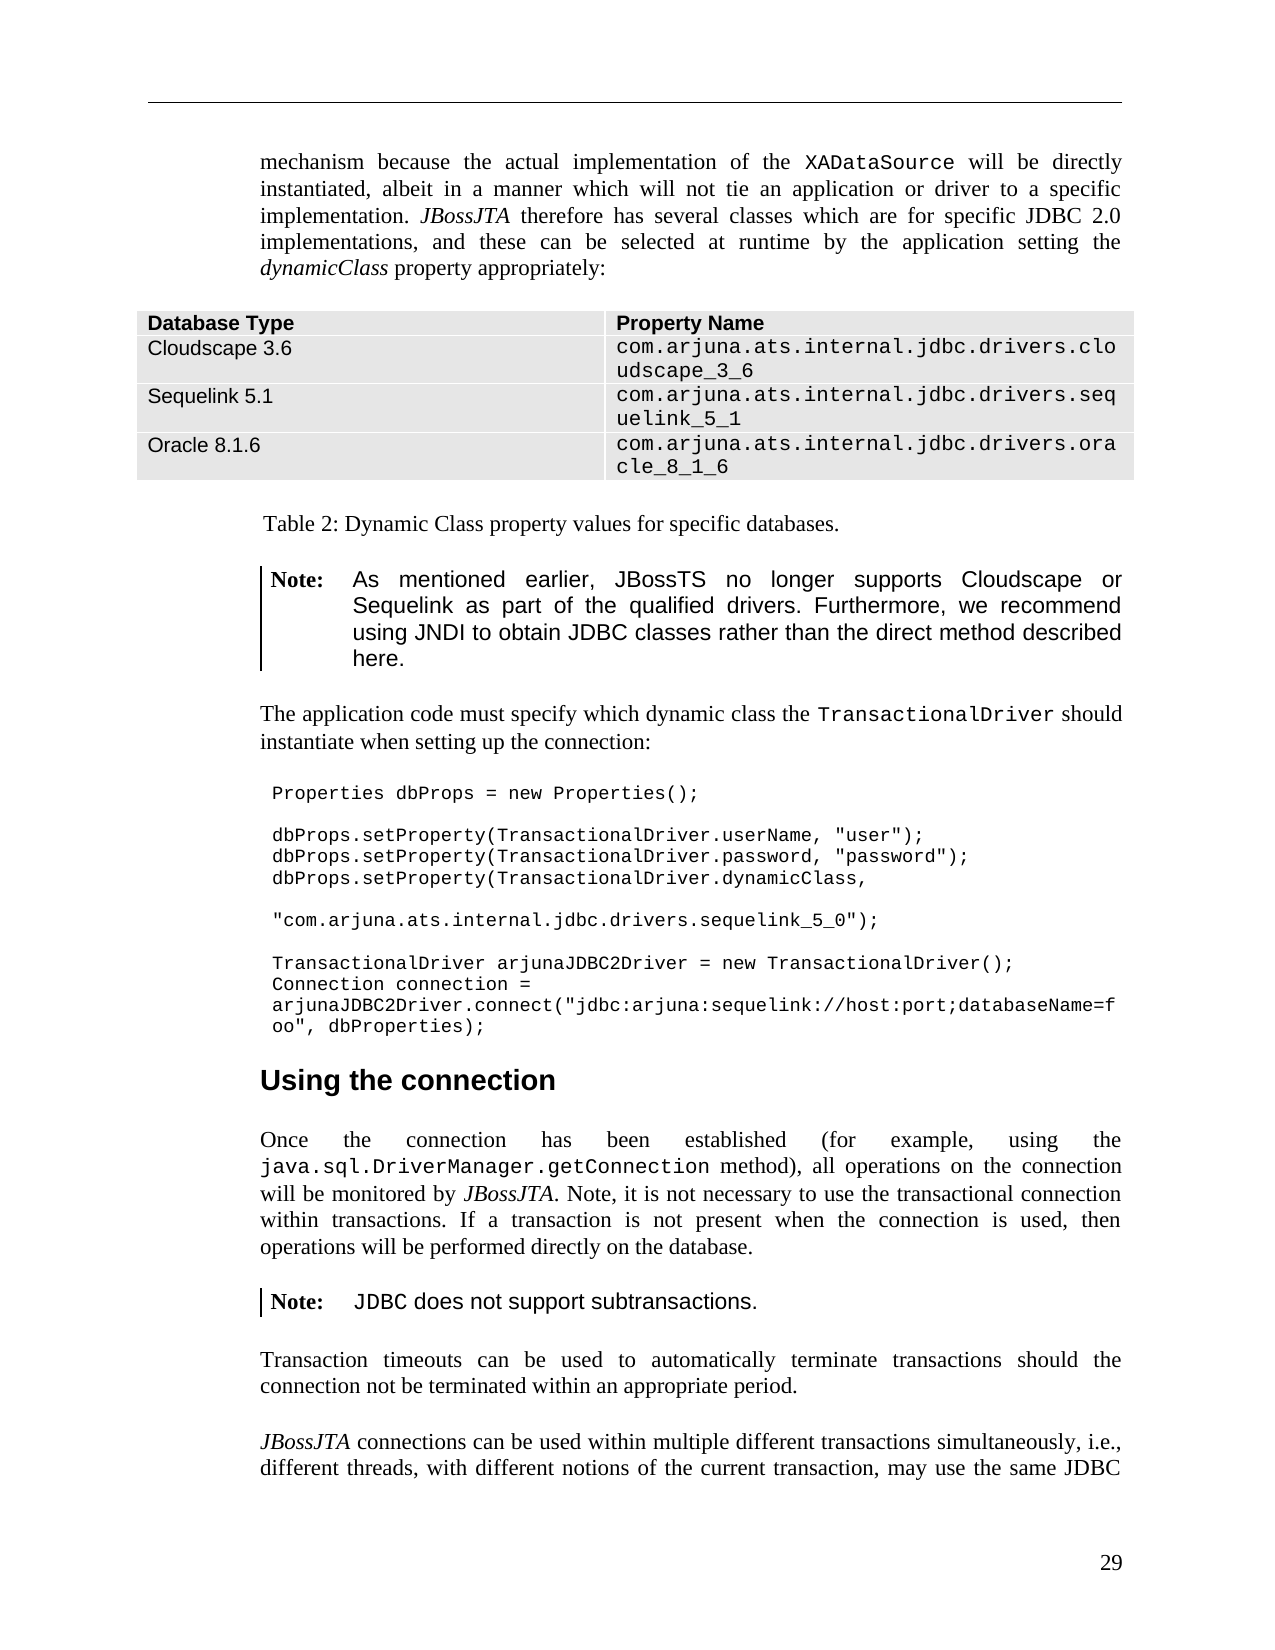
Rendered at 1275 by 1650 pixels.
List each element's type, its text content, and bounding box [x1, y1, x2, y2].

text The application code must specify which dynamic class the TransactionalDriver should instantiate when setting up the connection: [260, 700, 1122, 754]
text JBossJTA connections can be used within multiple different transactions simultaneously, i.e., different threads, with different notions of the current transaction, may use the same JDBC [260, 1428, 1122, 1480]
list JDBC does not support subtransactions. [262, 1288, 1122, 1317]
table_header Property Name [606, 311, 1134, 335]
text mechanism because the actual implementation of the XADataSource will be directly instantiated, albeit in a manner which will not tie an application or driver to a specific implementation. JBossJTA therefore has several classes which are for specific JDBC 2.0 implementations, and these can be selected at runtime by the application setting the dynamicClass property appropriately: [260, 148, 1122, 281]
table_header Database Type [137, 311, 604, 335]
table_cell com.arjuna.ats.internal.jdbc.drivers.cloudscape_3_6 [606, 336, 1134, 383]
text Transaction timeouts can be used to automatically terminate transactions should the connection not be terminated within an appropriate period. [260, 1346, 1122, 1398]
table_cell com.arjuna.ats.internal.jdbc.drivers.oracle_8_1_6 [606, 433, 1134, 480]
list As mentioned earlier, JBossTS no longer supports Cloudscape or Sequelink as part of the qualified drivers. Furthermore, we recommend using JNDI to obtain JDBC classes rather than the direct method described here. [262, 566, 1122, 671]
subtitle Using the connection [148, 1063, 1122, 1097]
table_cell Sequelink 5.1 [137, 384, 604, 432]
text Once the connection has been established (for example, using the java.sql.DriverManager.getConnection method), all operations on the connection will be monitored by JBossJTA. Note, it is not necessary to use the transactional connection within transactions. If a transaction is not present when the connection is used, then operations will be performed directly on the database. [260, 1126, 1122, 1259]
table_cell Cloudscape 3.6 [137, 336, 604, 383]
text Table 2: Dynamic Class property values for specific databases. [263, 510, 1122, 536]
table_cell com.arjuna.ats.internal.jdbc.drivers.sequelink_5_1 [606, 384, 1134, 432]
text Properties dbProps = new Properties(); dbProps.setProperty(TransactionalDriver.userName, "user"); dbProps.setProperty(TransactionalDriver.password, "password"); dbProps.setProperty(TransactionalDriver.dynamicClass, "com.arjuna.ats.internal.jdbc.drivers.sequelink_5_0"); TransactionalDriver arjunaJDBC2Driver = new TransactionalDriver(); Connection connection = arjunaJDBC2Driver.connect("jdbc:arjuna:sequelink://host:port;databaseName=foo", dbProperties); [272, 783, 1122, 1038]
table_cell Oracle 8.1.6 [137, 433, 604, 480]
